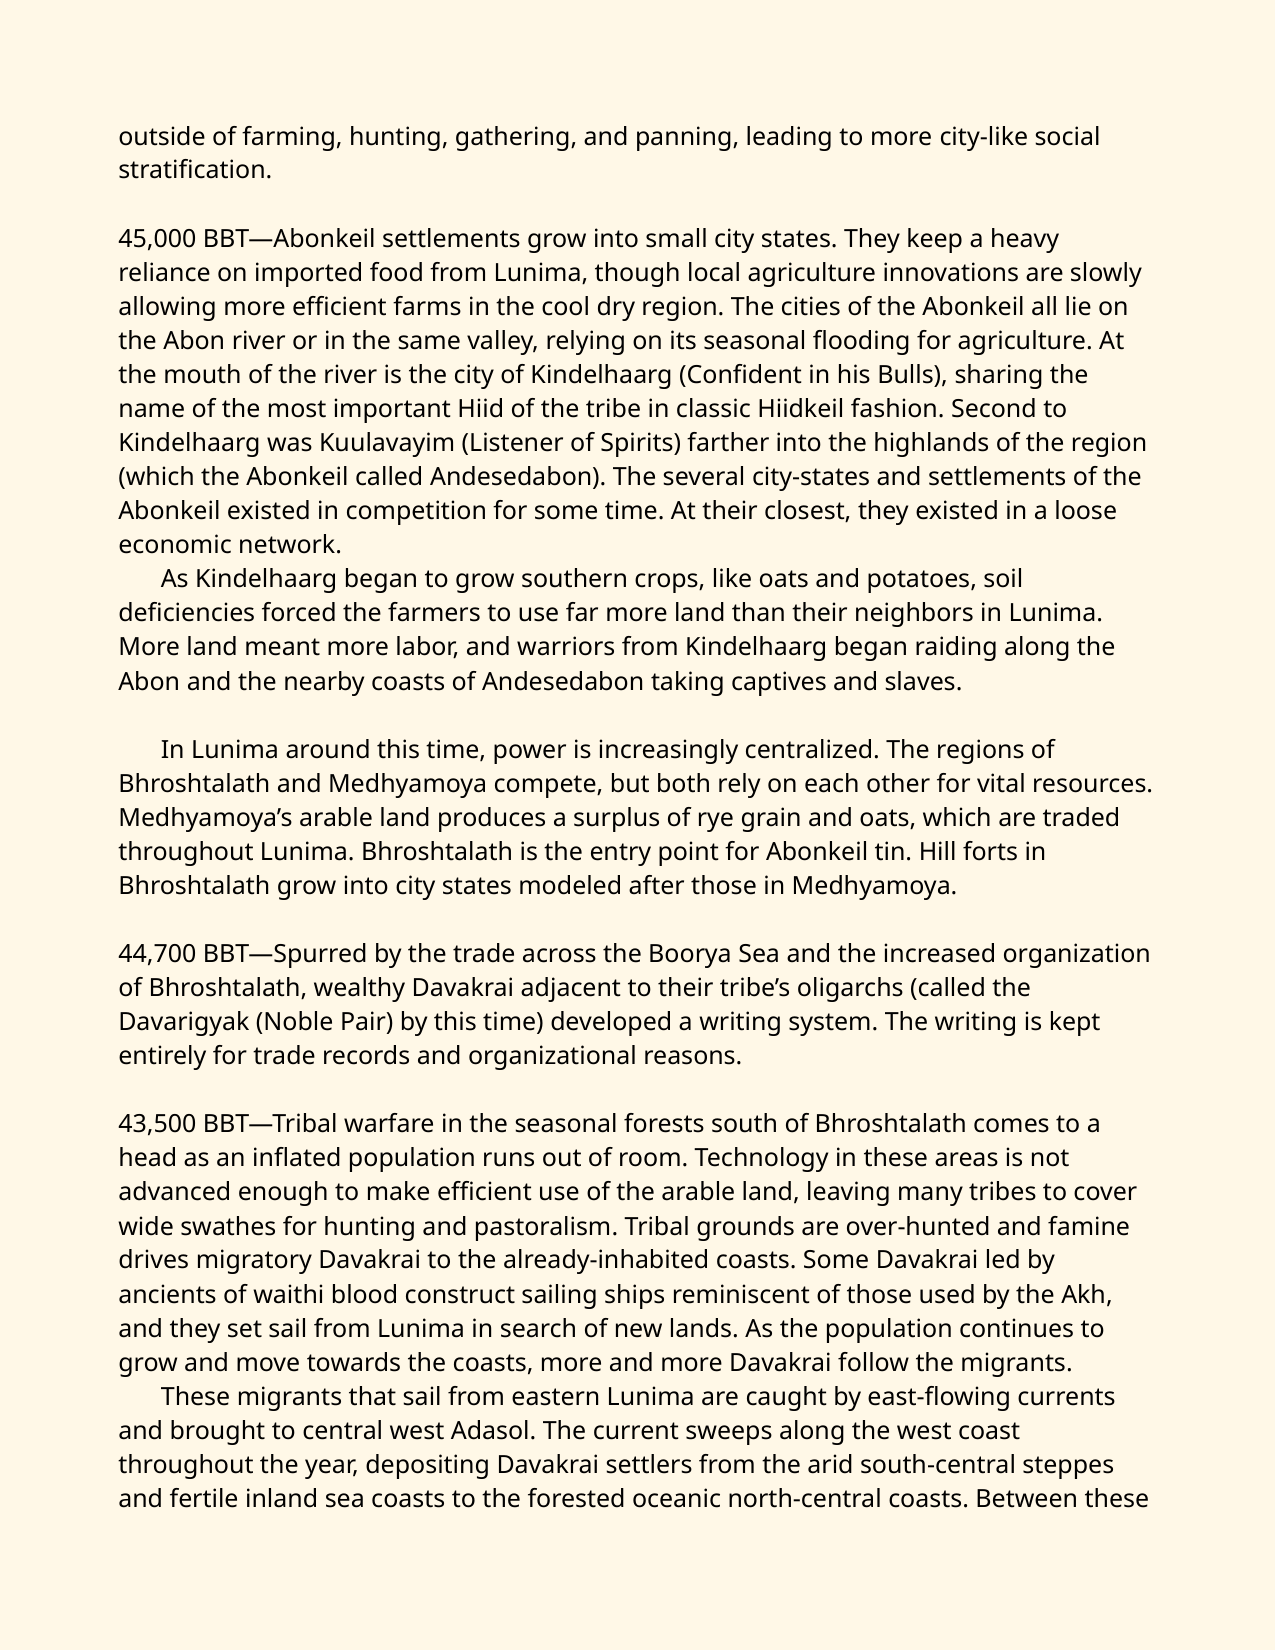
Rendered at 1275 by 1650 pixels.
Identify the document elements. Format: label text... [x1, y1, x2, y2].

text 45,000 BBT—Abonkeil settlements grow into small city states. They keep a heavy reliance on imported food from Lunima, though local agriculture innovations are slowly allowing more efficient farms in the cool dry region. The cities of the Abonkeil all lie on the Abon river or in the same valley, relying on its seasonal flooding for agriculture. At the mouth of the river is the city of Kindelhaarg (Confident in his Bulls), sharing the name of the most important Hiid of the tribe in classic Hiidkeil fashion. Second to Kindelhaarg was Kuulavayim (Listener of Spirits) farther into the highlands of the region (which the Abonkeil called Andesedabon). The several city-states and settlements of the Abonkeil existed in competition for some time. At their closest, they existed in a loose economic network. [118, 220, 1157, 561]
text 43,500 BBT—Tribal warfare in the seasonal forests south of Bhroshtalath comes to a head as an inflated population runs out of room. Technology in these areas is not advanced enough to make efficient use of the arable land, leaving many tribes to cover wide swathes for hunting and pastoralism. Tribal grounds are over-hunted and famine drives migratory Davakrai to the already-inhabited coasts. Some Davakrai led by ancients of waithi blood construct sailing ships reminiscent of those used by the Akh, and they set sail from Lunima in search of new lands. As the population continues to grow and move towards the coasts, more and more Davakrai follow the migrants. [118, 1106, 1157, 1378]
text As Kindelhaarg began to grow southern crops, like oats and potatoes, soil deficiencies forced the farmers to use far more land than their neighbors in Lunima. More land meant more labor, and warriors from Kindelhaarg began raiding along the Abon and the nearby coasts of Andesedabon taking captives and slaves. [118, 561, 1157, 697]
text In Lunima around this time, power is increasingly centralized. The regions of Bhroshtalath and Medhyamoya compete, but both rely on each other for vital resources. Medhyamoya’s arable land produces a surplus of rye grain and oats, which are traded throughout Lunima. Bhroshtalath is the entry point for Abonkeil tin. Hill forts in Bhroshtalath grow into city states modeled after those in Medhyamoya. [118, 731, 1157, 902]
text These migrants that sail from eastern Lunima are caught by east-flowing currents and brought to central west Adasol. The current sweeps along the west coast throughout the year, depositing Davakrai settlers from the arid south-central steppes and fertile inland sea coasts to the forested oceanic north-central coasts. Between these [118, 1378, 1157, 1515]
text 44,700 BBT—Spurred by the trade across the Boorya Sea and the increased organization of Bhroshtalath, wealthy Davakrai adjacent to their tribe’s oligarchs (called the Davarigyak (Noble Pair) by this time) developed a writing system. The writing is kept entirely for trade records and organizational reasons. [118, 936, 1157, 1072]
text outside of farming, hunting, gathering, and panning, leading to more city-like social stratification. [118, 118, 1157, 186]
